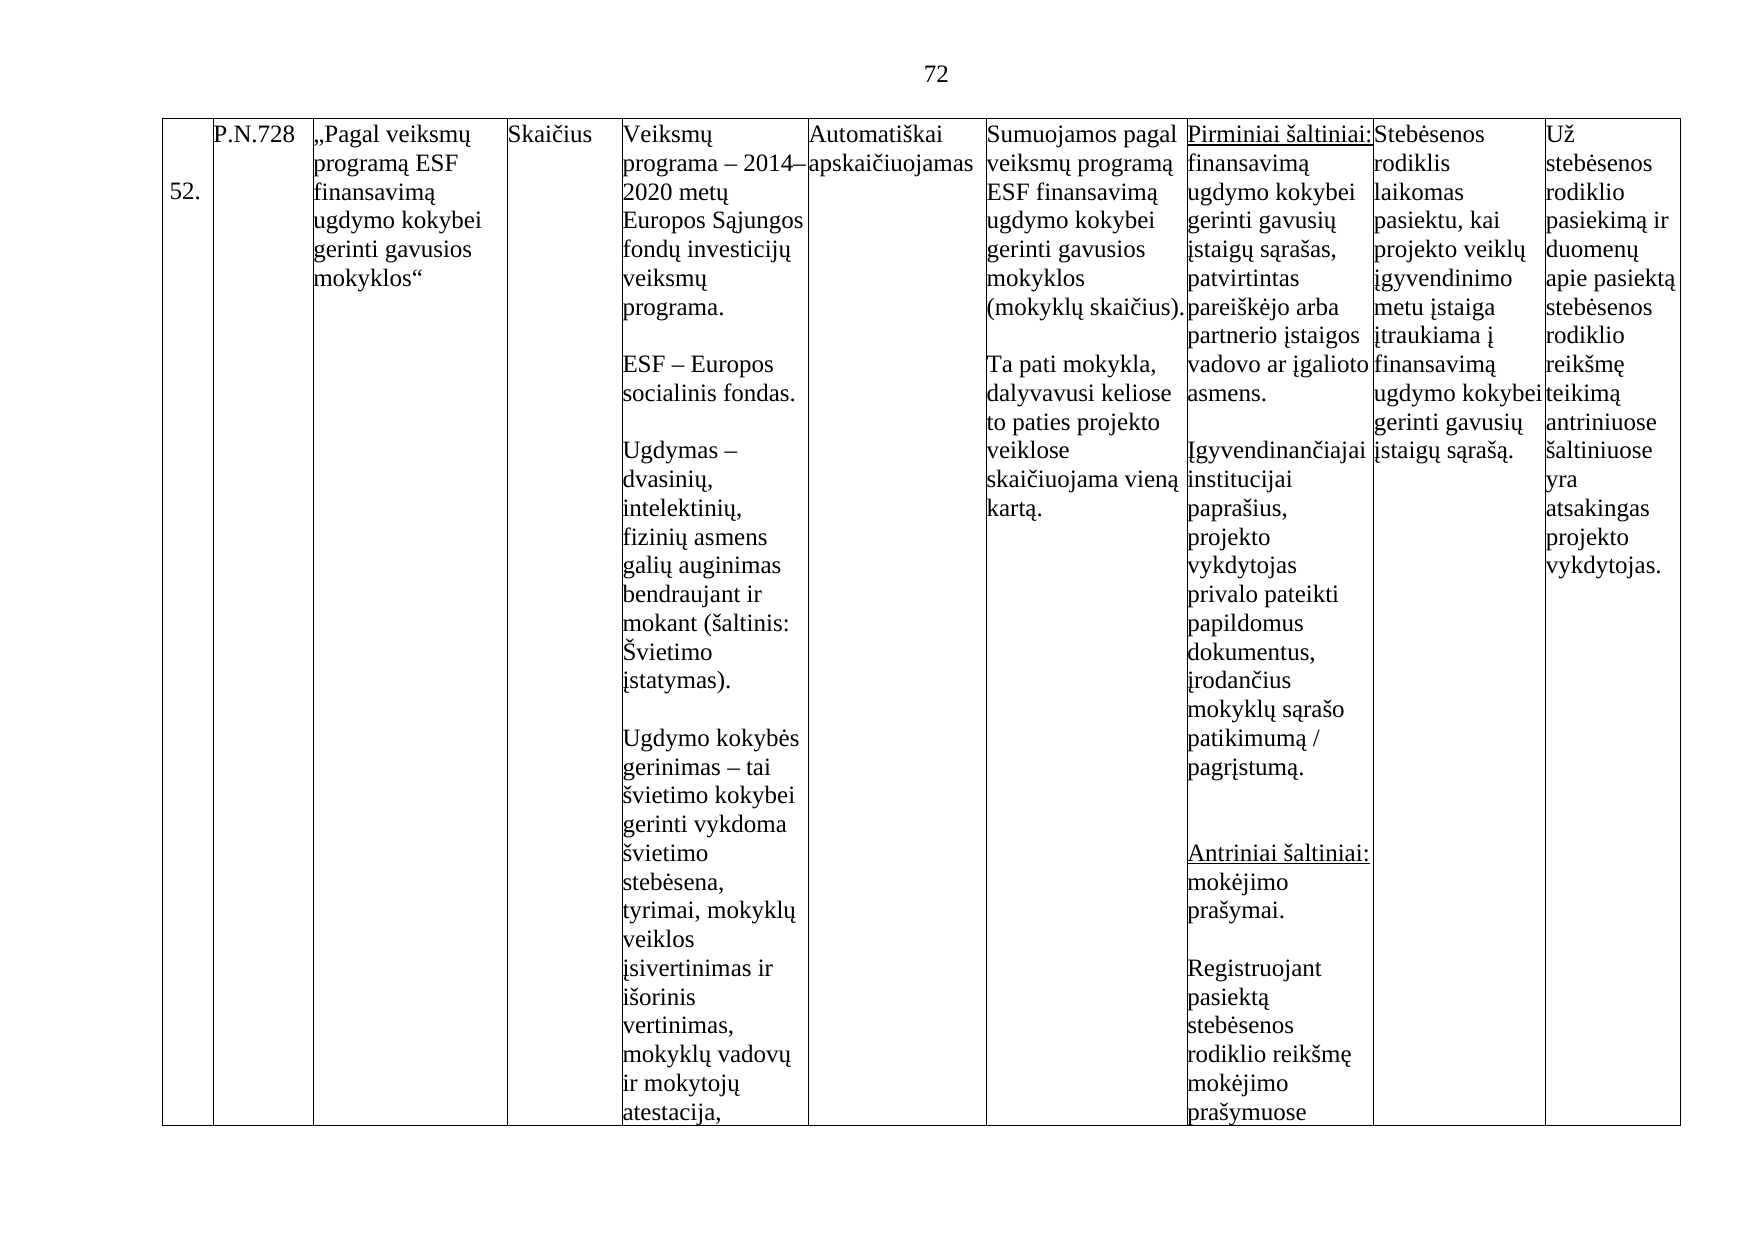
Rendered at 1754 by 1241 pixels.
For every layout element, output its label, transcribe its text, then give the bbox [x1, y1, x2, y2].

table_cell Pirminiai šaltiniai: [1188, 119, 1373, 144]
table_cell Automatiškai apskaičiuojamas [809, 119, 986, 1125]
table_cell Sumuojamos pagal veiksmų programą ESF finansavimą ugdymo kokybei gerinti gavusios mokyklos (mokyklų skaičius). Ta pati mokykla, dalyvavusi keliose to paties projekto veiklose skaičiuojama vieną kartą. [987, 119, 1187, 1125]
table_cell Veiksmų programa – 2014–2020 metų Europos Sąjungos fondų investicijų veiksmų programa. ESF – Europos socialinis fondas. Ugdymas – dvasinių, intelektinių, fizinių asmens galių auginimas bendraujant ir mokant (šaltinis: Švietimo įstatymas). Ugdymo kokybės gerinimas – tai švietimo kokybei gerinti vykdoma švietimo stebėsena, tyrimai, mokyklų veiklos įsivertinimas ir išorinis vertinimas, mokyklų vadovų ir mokytojų atestacija, [623, 119, 808, 1125]
table_cell Stebėsenos rodiklis laikomas pasiektu, kai projekto veiklų įgyvendinimo metu įstaiga įtraukiama į finansavimą ugdymo kokybei gerinti gavusių įstaigų sąrašą. [1374, 119, 1545, 1125]
table_cell „Pagal veiksmų programą ESF finansavimą ugdymo kokybei gerinti gavusios mokyklos“ [314, 119, 507, 1125]
table_cell 52. [163, 119, 213, 1125]
table_cell P.N.728 [214, 119, 313, 1125]
table_cell Už stebėsenos rodiklio pasiekimą ir duomenų apie pasiektą stebėsenos rodiklio reikšmę teikimą antriniuose šaltiniuose yra atsakingas projekto vykdytojas. [1546, 119, 1680, 1125]
table_cell Skaičius [508, 119, 622, 1125]
table_cell finansavimą ugdymo kokybei gerinti gavusių įstaigų sąrašas, patvirtintas pareiškėjo arba partnerio įstaigos vadovo ar įgalioto asmens. Įgyvendinančiajai institucijai paprašius, projekto vykdytojas privalo pateikti papildomus dokumentus, įrodančius mokyklų sąrašo patikimumą / pagrįstumą. Antriniai šaltiniai: mokėjimo prašymai. Registruojant pasiektą stebėsenos rodiklio reikšmę mokėjimo prašymuose [1188, 146, 1373, 1125]
